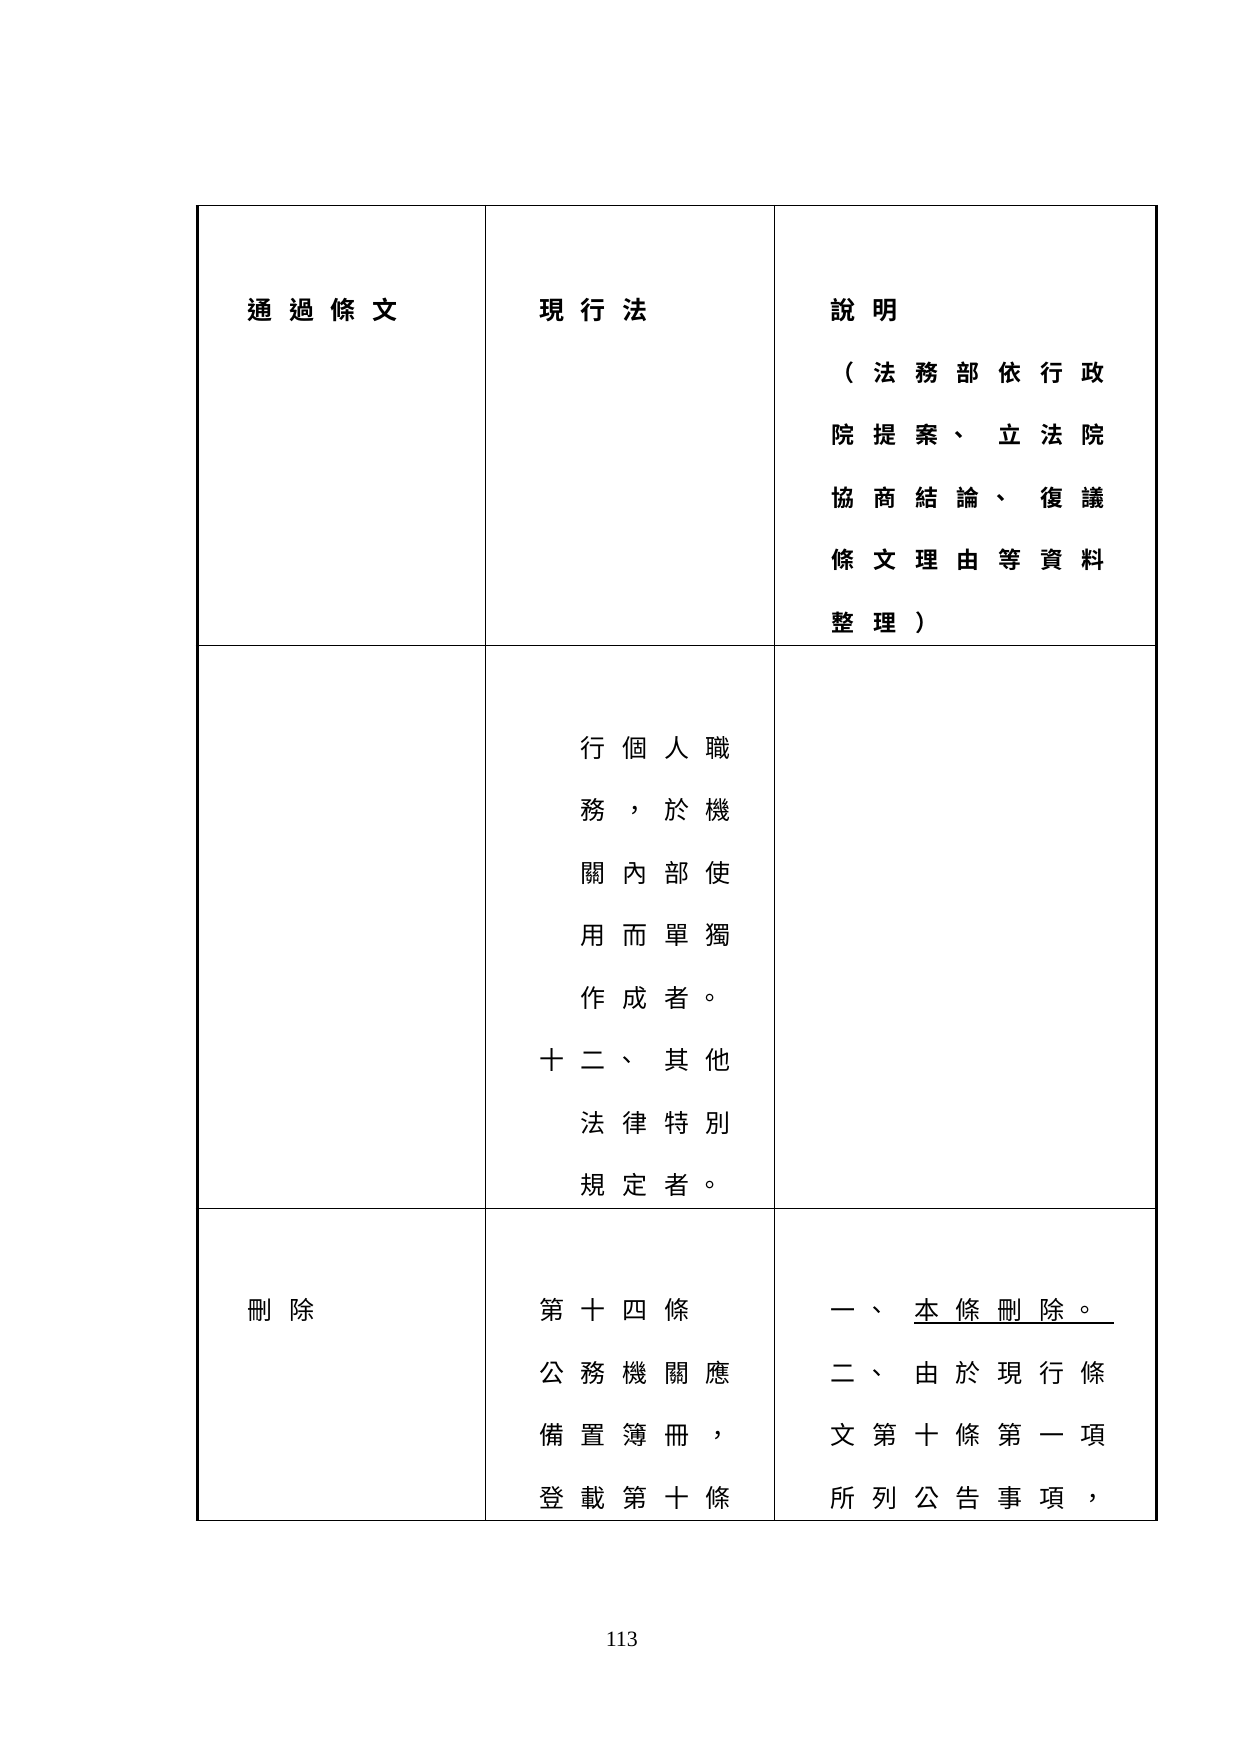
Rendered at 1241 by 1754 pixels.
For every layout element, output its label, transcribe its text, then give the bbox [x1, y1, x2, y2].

table_cell 一、本條刪除。 二、由於現行條文第十條第一項所列公告事項， [775, 1209, 1155, 1520]
table_cell [199, 646, 485, 1208]
table_header 說明 （法務部依行政院提案、立法院協商結論、復議條文理由等資料整理） [775, 206, 1155, 645]
table_header 通過條文 [199, 206, 485, 645]
table_cell 第十四條 公務機關應備置簿冊，登載第十條 [486, 1209, 774, 1520]
table_cell 刪除 [199, 1209, 485, 1520]
table_header 現行法 [486, 206, 774, 645]
table_cell 行個人職務，於機關內部使用而單獨作成者。 十二、其他法律特別規定者。 [486, 646, 774, 1208]
table_cell [775, 646, 1155, 1208]
